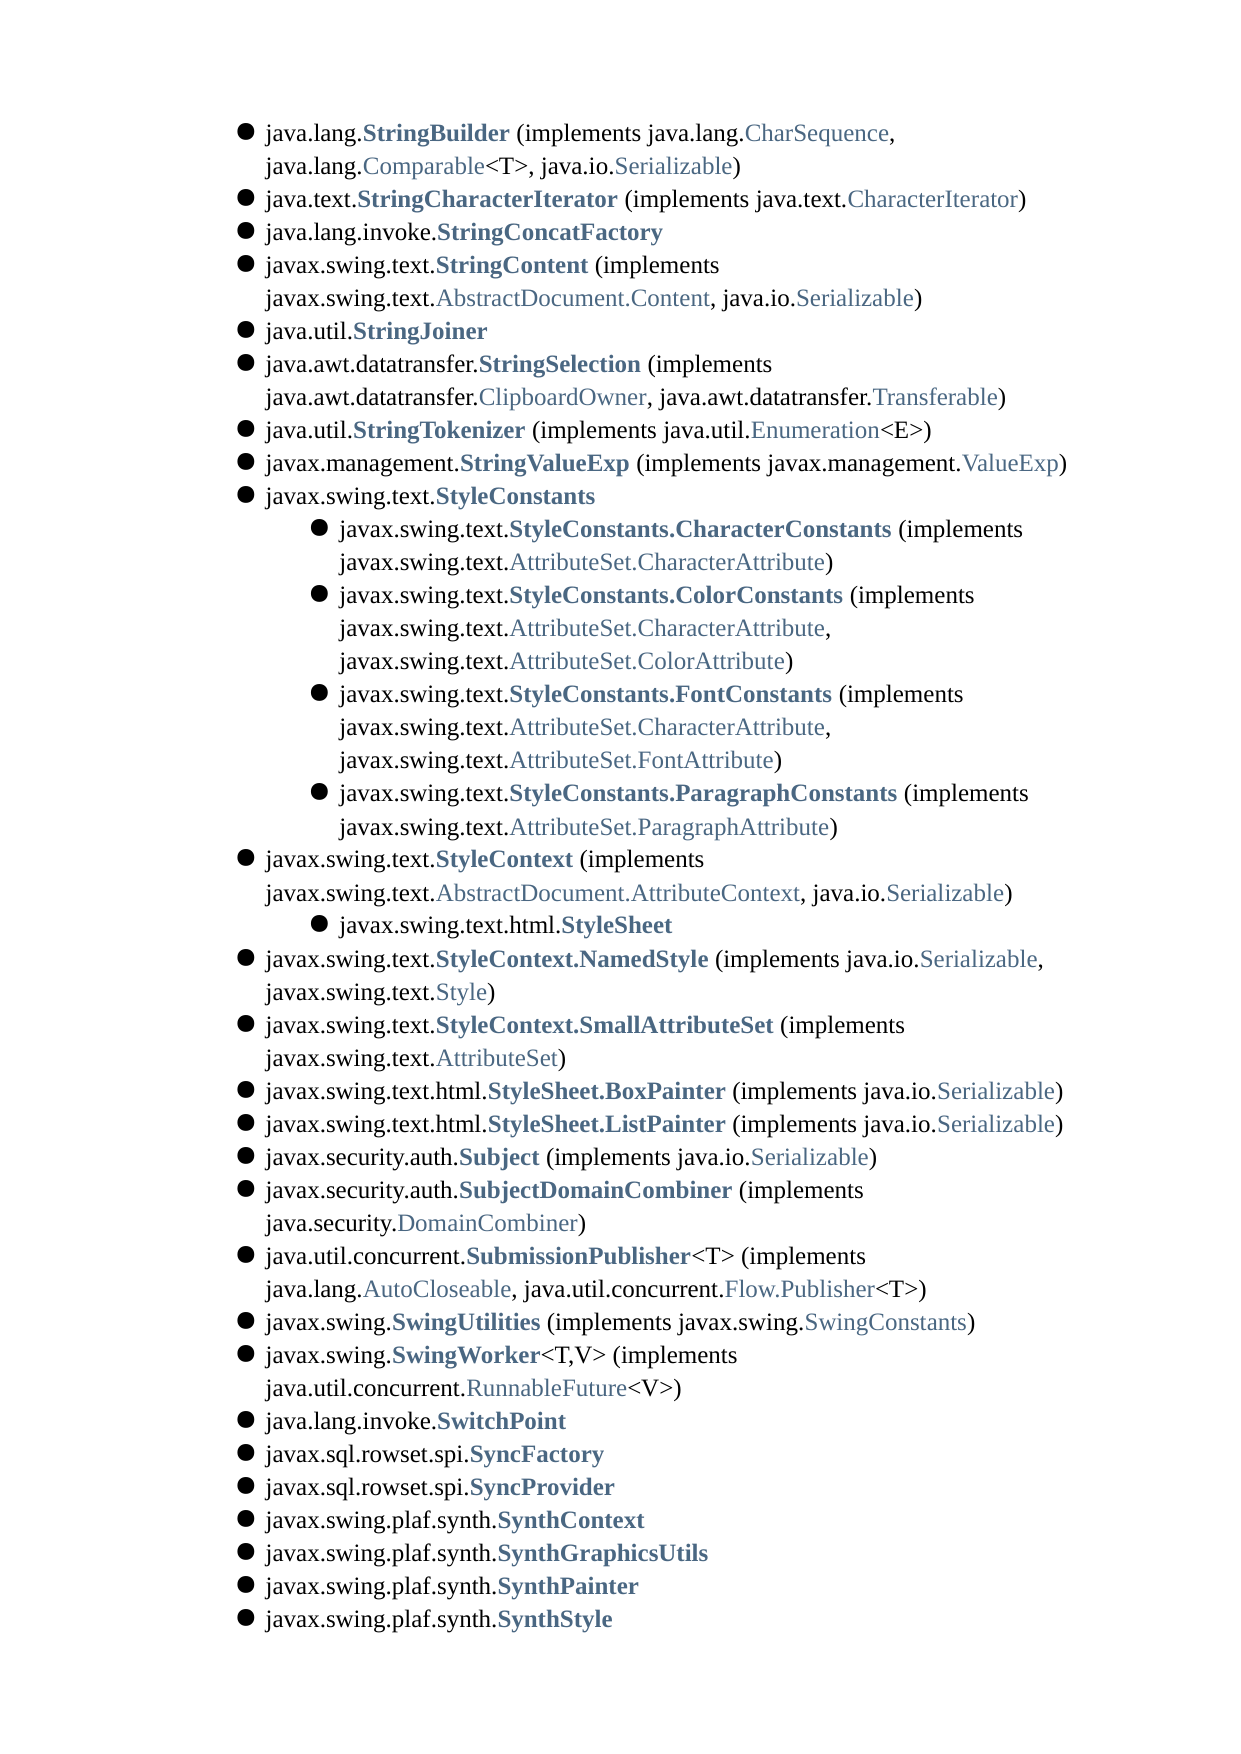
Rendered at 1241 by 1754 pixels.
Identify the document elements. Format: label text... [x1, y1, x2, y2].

list javax.swing.text.StyleContext.NamedStyle (implements java.io.Serializable, javax.swing.text.Style) [236, 944, 1122, 1005]
list javax.swing.text.StyleConstants.ColorConstants (implements javax.swing.text.AttributeSet.CharacterAttribute, javax.swing.text.AttributeSet.ColorAttribute) [309, 580, 1122, 675]
list javax.swing.SwingWorker<T,​V> (implements java.util.concurrent.RunnableFuture<V>) [236, 1340, 1122, 1402]
list javax.swing.text.StyleContext.SmallAttributeSet (implements javax.swing.text.AttributeSet) [236, 1010, 1122, 1071]
list javax.swing.text.StyleConstants.CharacterConstants (implements javax.swing.text.AttributeSet.CharacterAttribute) [309, 514, 1122, 576]
list java.util.StringTokenizer (implements java.util.Enumeration<E>) [236, 415, 1122, 444]
list java.lang.invoke.SwitchPoint [236, 1406, 1122, 1435]
list javax.swing.text.html.StyleSheet.BoxPainter (implements java.io.Serializable) [236, 1076, 1122, 1104]
list javax.sql.rowset.spi.SyncFactory [236, 1439, 1122, 1468]
list java.lang.StringBuilder (implements java.lang.CharSequence, java.lang.Comparable<T>, java.io.Serializable) [236, 118, 1122, 180]
list javax.swing.text.html.StyleSheet.ListPainter (implements java.io.Serializable) [236, 1109, 1122, 1137]
list java.util.concurrent.SubmissionPublisher<T> (implements java.lang.AutoCloseable, java.util.concurrent.Flow.Publisher<T>) [236, 1241, 1122, 1303]
list javax.sql.rowset.spi.SyncProvider [236, 1472, 1122, 1501]
list java.lang.invoke.StringConcatFactory [236, 217, 1122, 246]
list java.text.StringCharacterIterator (implements java.text.CharacterIterator) [236, 184, 1122, 213]
list javax.swing.text.html.StyleSheet [309, 911, 1122, 939]
list javax.swing.plaf.synth.SynthContext [236, 1505, 1122, 1534]
list javax.swing.text.StyleConstants.FontConstants (implements javax.swing.text.AttributeSet.CharacterAttribute, javax.swing.text.AttributeSet.FontAttribute) [309, 679, 1122, 774]
list java.awt.datatransfer.StringSelection (implements java.awt.datatransfer.ClipboardOwner, java.awt.datatransfer.Transferable) [236, 349, 1122, 411]
list javax.swing.text.StyleContext (implements javax.swing.text.AbstractDocument.AttributeContext, java.io.Serializable) [236, 844, 1122, 906]
list javax.swing.text.StringContent (implements javax.swing.text.AbstractDocument.Content, java.io.Serializable) [236, 250, 1122, 312]
list javax.swing.SwingUtilities (implements javax.swing.SwingConstants) [236, 1307, 1122, 1336]
list javax.swing.plaf.synth.SynthPainter [236, 1571, 1122, 1600]
list javax.management.StringValueExp (implements javax.management.ValueExp) [236, 448, 1122, 477]
list javax.swing.plaf.synth.SynthStyle [236, 1604, 1122, 1633]
list java.util.StringJoiner [236, 316, 1122, 345]
list javax.swing.text.StyleConstants.ParagraphConstants (implements javax.swing.text.AttributeSet.ParagraphAttribute) [309, 778, 1122, 840]
list javax.swing.plaf.synth.SynthGraphicsUtils [236, 1538, 1122, 1567]
list javax.security.auth.Subject (implements java.io.Serializable) [236, 1142, 1122, 1171]
list javax.swing.text.StyleConstants [236, 481, 1122, 510]
list javax.security.auth.SubjectDomainCombiner (implements java.security.DomainCombiner) [236, 1175, 1122, 1237]
